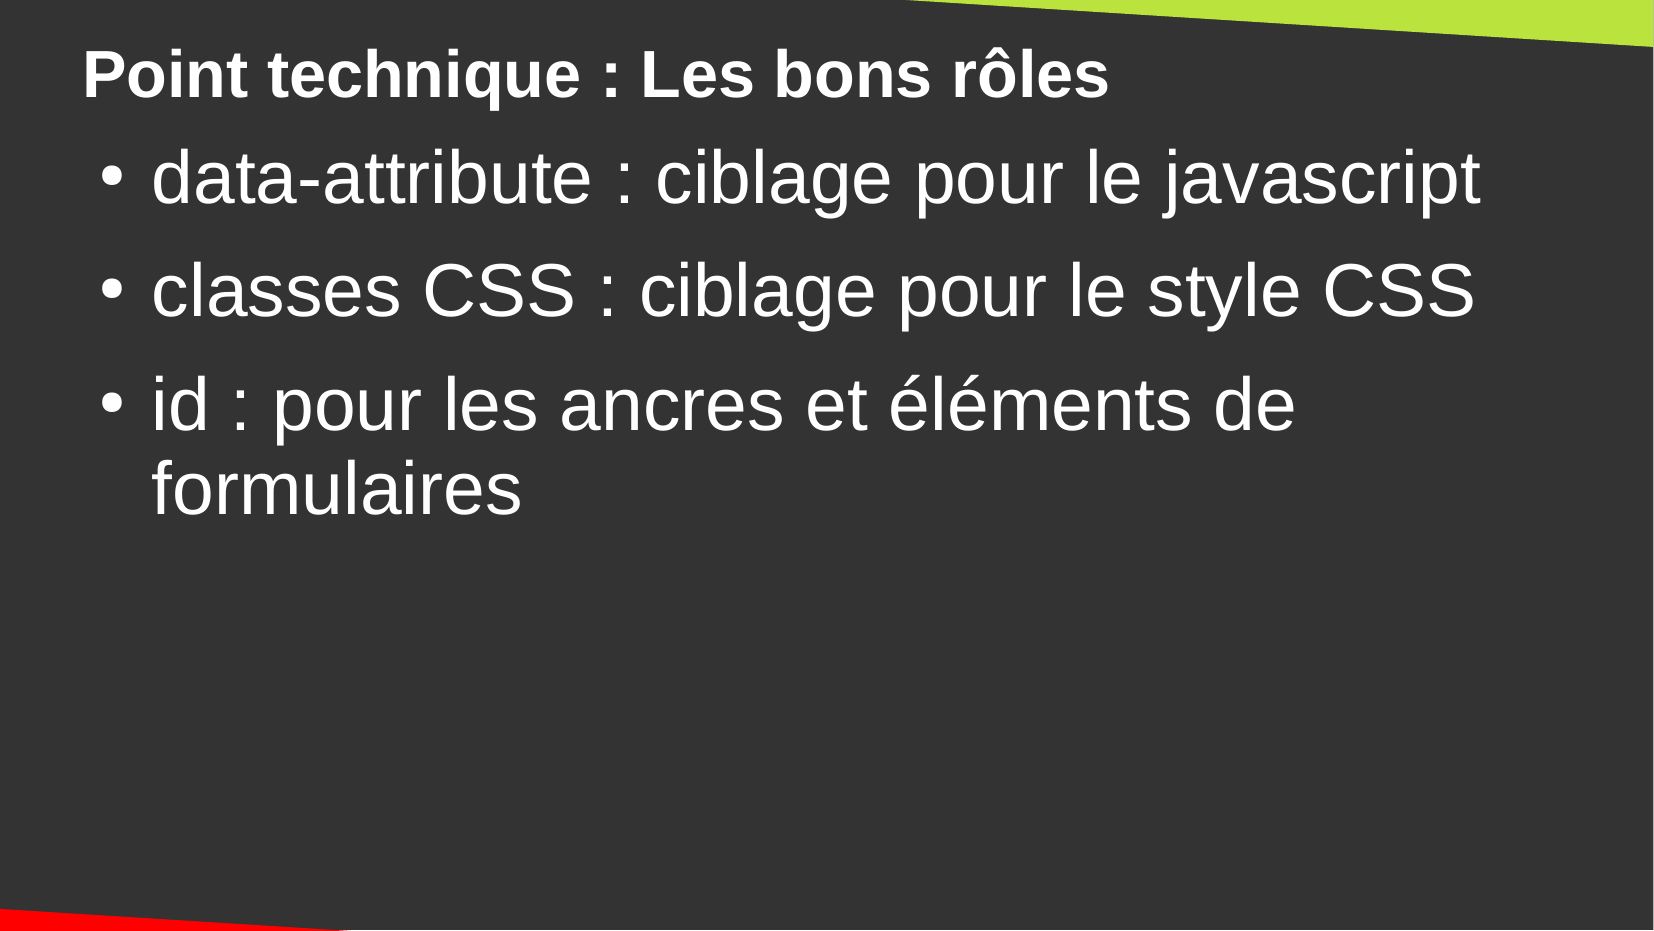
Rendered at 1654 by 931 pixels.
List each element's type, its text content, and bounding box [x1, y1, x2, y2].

text_box [906, 0, 1654, 47]
list data-attribute : ciblage pour le javascript classes CSS : ciblage pour le style CSS id : pour les ancres et éléments de formulaires [80, 135, 1620, 697]
text_box [0, 908, 352, 931]
title Point technique : Les bons rôles [82, 37, 1571, 114]
